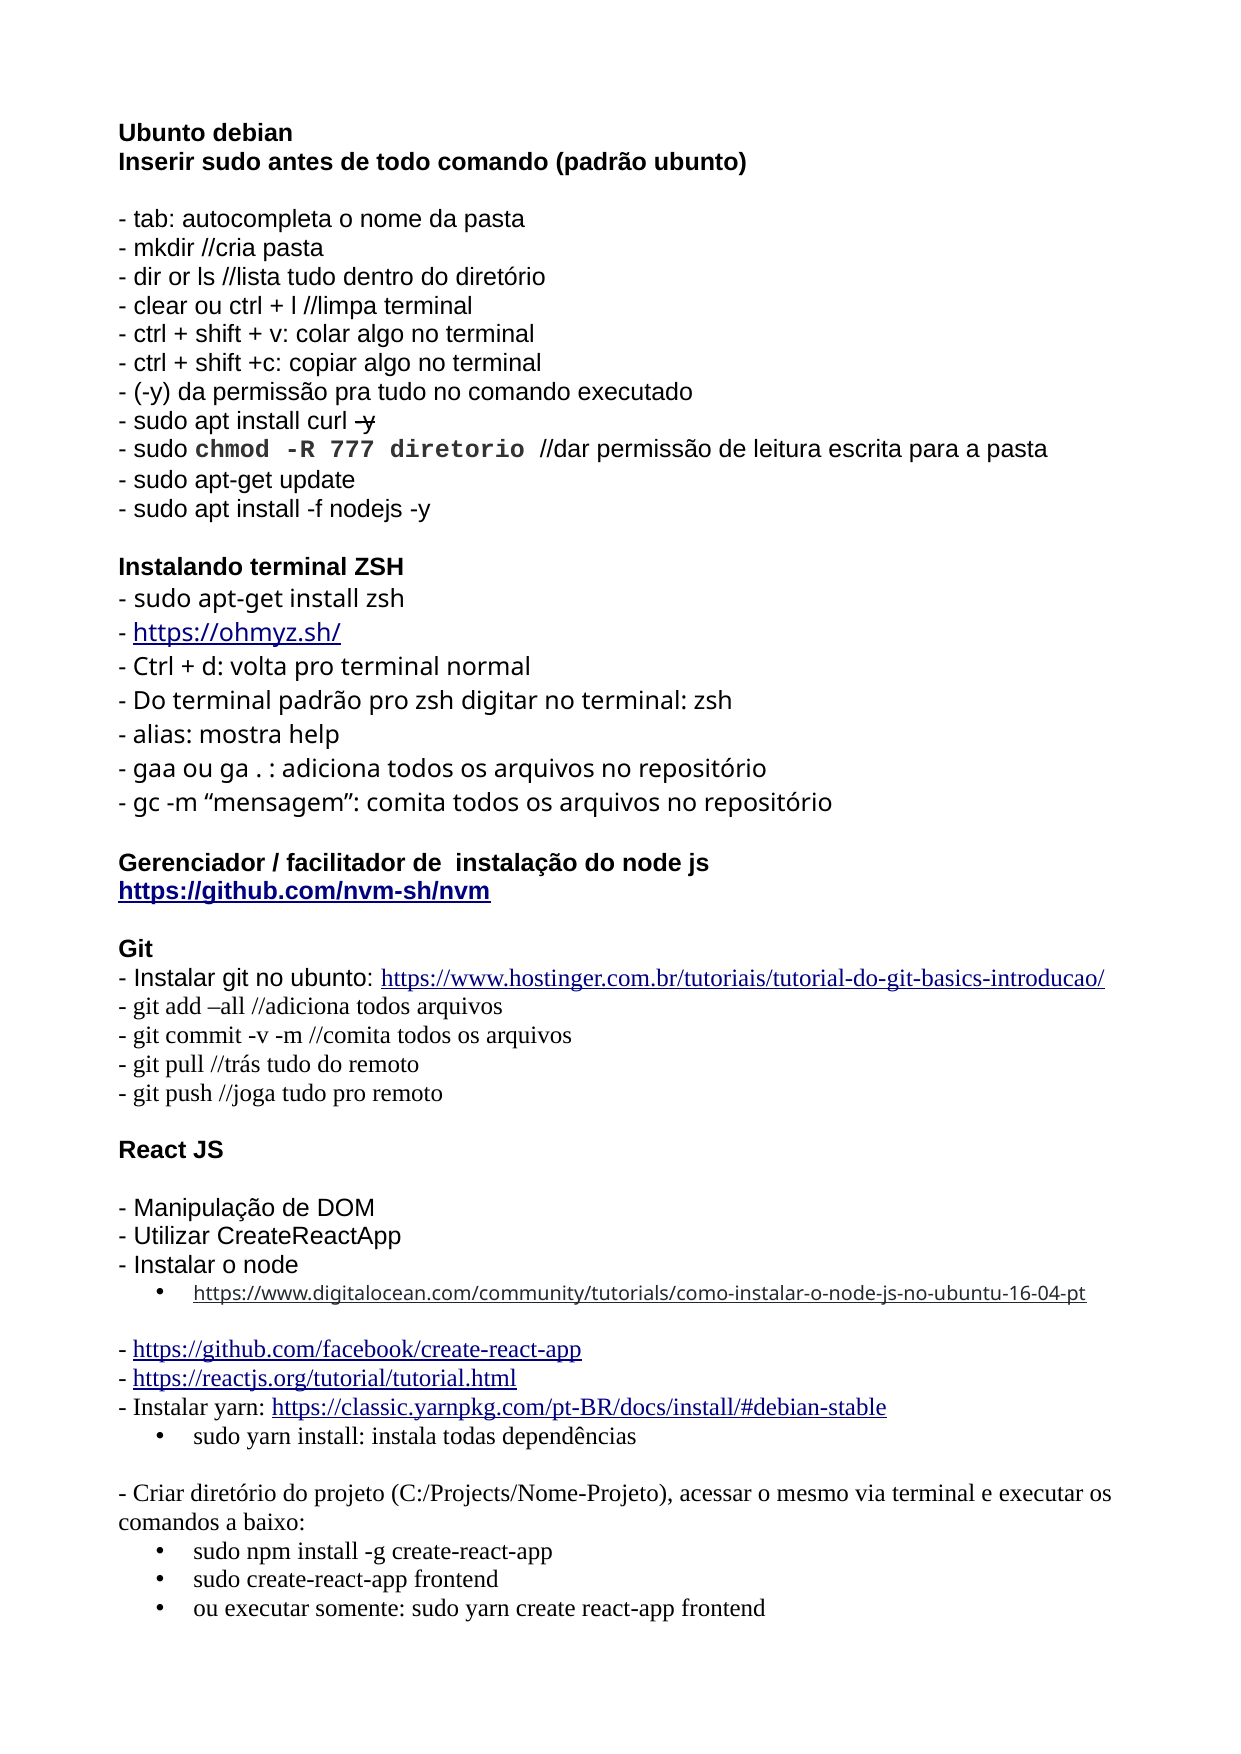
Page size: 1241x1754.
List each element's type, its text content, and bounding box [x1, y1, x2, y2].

text - https://github.com/facebook/create-react-app [118, 1334, 1122, 1363]
text - sudo apt install -f nodejs -y [118, 494, 1122, 523]
text - sudo chmod -R 777 diretorio //dar permissão de leitura escrita para a pasta [118, 434, 1122, 465]
text Inserir sudo antes de todo comando (padrão ubunto) [118, 147, 1122, 176]
text - mkdir //cria pasta [118, 233, 1122, 262]
text - sudo apt-get update [118, 465, 1122, 494]
text - git pull //trás tudo do remoto [118, 1049, 1122, 1078]
text - sudo apt-get install zsh [118, 580, 1122, 614]
text - ctrl + shift +c: copiar algo no terminal [118, 348, 1122, 377]
text - tab: autocompleta o nome da pasta [118, 204, 1122, 233]
text - Utilizar CreateReactApp [118, 1221, 1122, 1250]
text - Instalar o node [118, 1250, 1122, 1279]
text Gerenciador / facilitador de instalação do node js [118, 847, 1122, 876]
list ou executar somente: sudo yarn create react-app frontend [156, 1593, 1122, 1622]
text - alias: mostra help [118, 717, 1122, 751]
text - clear ou ctrl + l //limpa terminal [118, 291, 1122, 319]
list sudo create-react-app frontend [156, 1564, 1122, 1593]
text Ubunto debian [118, 118, 1122, 147]
text - gc -m “mensagem”: comita todos os arquivos no repositório [118, 785, 1122, 819]
text - Instalar git no ubunto: https://www.hostinger.com.br/tutoriais/tutorial-do-git-basics-introducao/ [118, 962, 1122, 991]
text - Do terminal padrão pro zsh digitar no terminal: zsh [118, 682, 1122, 717]
text Instalando terminal ZSH [118, 552, 1122, 580]
text - https://ohmyz.sh/ [118, 614, 1122, 648]
text - sudo apt install curl -y [118, 406, 1122, 434]
text - git push //joga tudo pro remoto [118, 1078, 1122, 1106]
list sudo npm install -g create-react-app [156, 1536, 1122, 1564]
text https://github.com/nvm-sh/nvm [118, 876, 1122, 905]
text - https://reactjs.org/tutorial/tutorial.html [118, 1363, 1122, 1392]
text Git [118, 934, 1122, 962]
list https://www.digitalocean.com/community/tutorials/como-instalar-o-node-js-no-ubuntu-16-04-pt [156, 1279, 1122, 1306]
text - (-y) da permissão pra tudo no comando executado [118, 377, 1122, 406]
text - ctrl + shift + v: colar algo no terminal [118, 319, 1122, 348]
text - git add –all //adiciona todos arquivos [118, 991, 1122, 1020]
text - Instalar yarn: https://classic.yarnpkg.com/pt-BR/docs/install/#debian-stable [118, 1392, 1122, 1421]
text - Manipulação de DOM [118, 1193, 1122, 1221]
text - git commit -v -m //comita todos os arquivos [118, 1020, 1122, 1049]
text - Ctrl + d: volta pro terminal normal [118, 648, 1122, 682]
text - dir or ls //lista tudo dentro do diretório [118, 262, 1122, 291]
text - Criar diretório do projeto (C:/Projects/Nome-Projeto), acessar o mesmo via terminal e executar os comandos a baixo: [118, 1478, 1122, 1536]
text - gaa ou ga . : adiciona todos os arquivos no repositório [118, 751, 1122, 785]
text React JS [118, 1135, 1122, 1164]
list sudo yarn install: instala todas dependências [156, 1421, 1122, 1449]
